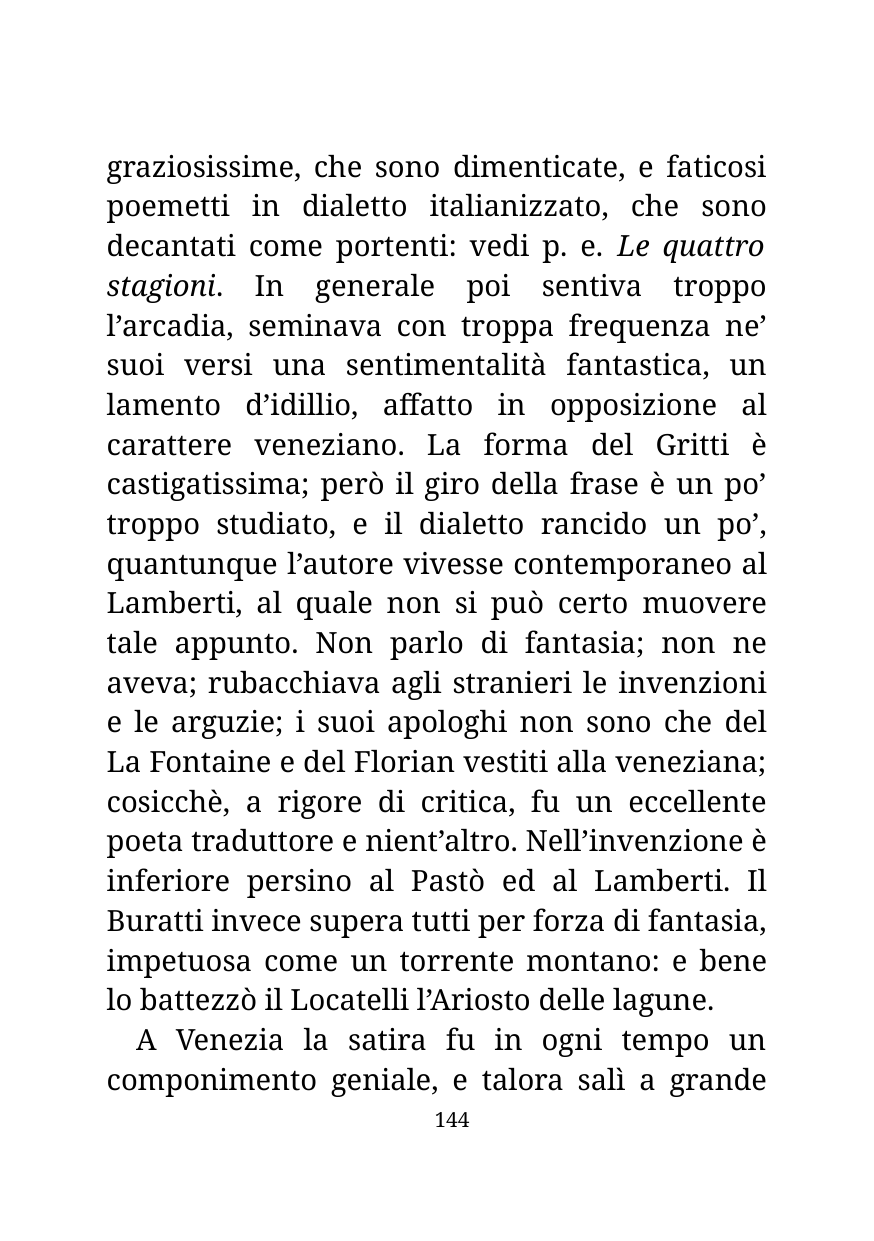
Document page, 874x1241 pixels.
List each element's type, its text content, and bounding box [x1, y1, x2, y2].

text graziosissime, che sono dimenticate, e faticosi poemetti in dialetto italianizzato, che sono decantati come portenti: vedi p. e. Le quattro stagioni. In generale poi sentiva troppo l’arcadia, seminava con troppa frequenza ne’ suoi versi una sentimentalità fantastica, un lamento d’idillio, affatto in opposizione al carattere veneziano. La forma del Gritti è castigatissima; però il giro della frase è un po’ troppo studiato, e il dialetto rancido un po’, quantunque l’autore vivesse contemporaneo al Lamberti, al quale non si può certo muovere tale appunto. Non parlo di fantasia; non ne aveva; rubacchiava agli stranieri le invenzioni e le arguzie; i suoi apologhi non sono che del La Fontaine e del Florian vestiti alla veneziana; cosicchè, a rigore di critica, fu un eccellente poeta traduttore e nient’altro. Nell’invenzione è inferiore persino al Pastò ed al Lamberti. Il Buratti invece supera tutti per forza di fantasia, impetuosa come un torrente montano: e bene lo battezzò il Locatelli l’Ariosto delle lagune. [106, 146, 768, 1019]
text A Venezia la satira fu in ogni tempo un componimento geniale, e talora salì a grande [106, 1019, 768, 1098]
